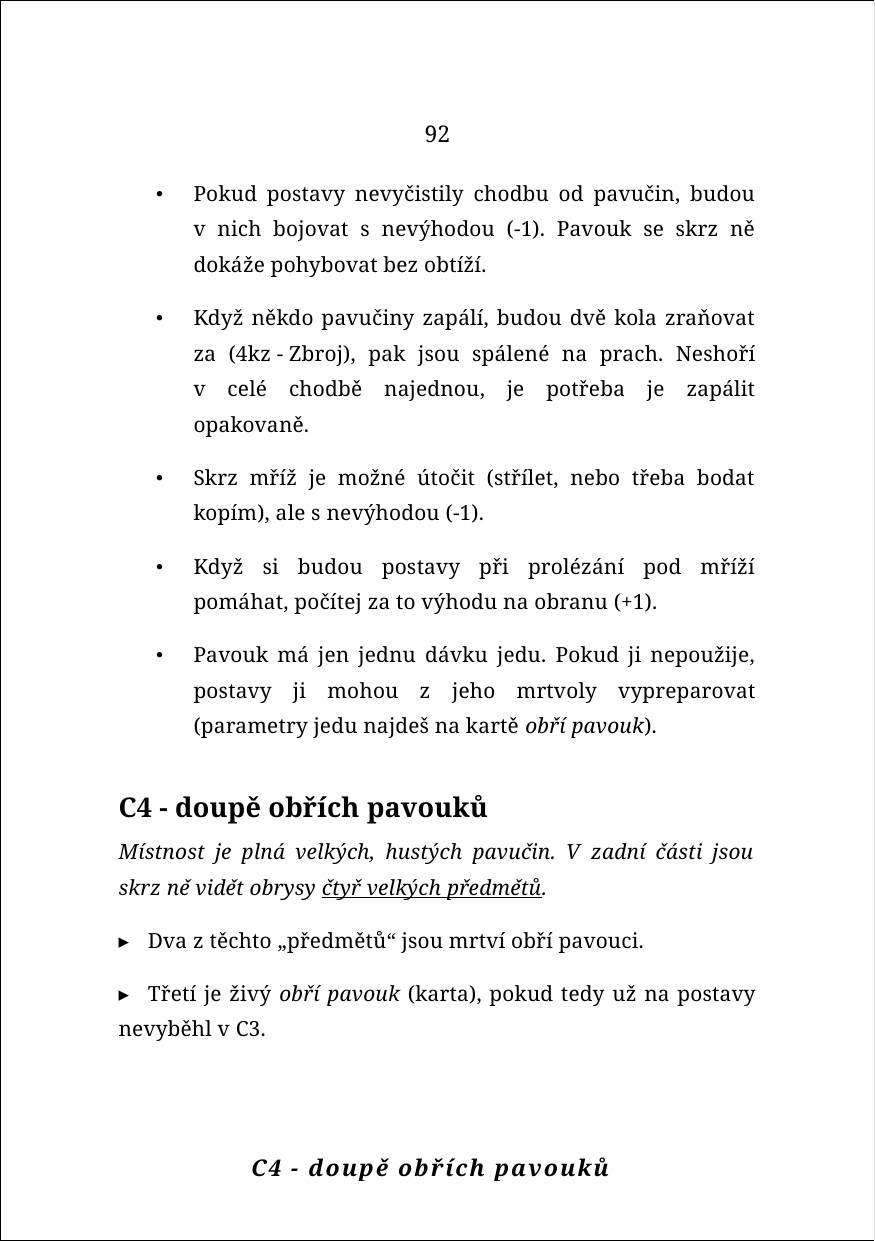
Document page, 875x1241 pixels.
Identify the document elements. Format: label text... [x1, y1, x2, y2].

text ▸ Dva z⁠ těchto „předmětů“ jsou mrtví obří pavouci. [118, 926, 756, 954]
subtitle C4 - doupě obřích pavouků [118, 788, 756, 825]
list Skrz mříž je možné útočit (střílet, nebo třeba bodat kopím), ale s⁠ nevýhodou (-1). [156, 463, 756, 527]
text ▸ Třetí je živý obří pavouk (karta), pokud tedy už na postavy nevyběhl v⁠ C3. [118, 979, 756, 1043]
list Když si budou postavy při prolézání pod mříží pomáhat, počítej za to výhodu na obranu (+1). [156, 552, 756, 616]
text Místnost je plná velkých, hustých pavučin. V⁠ zadní části jsou skrz ně vidět obrysy čtyř velkých předmětů. [118, 837, 756, 901]
list Pokud postavy nevyčistily chodbu od pavučin, budou v⁠ nich bojovat s⁠ nevýhodou (-1). Pavouk se skrz ně dokáže pohybovat bez obtíží. [156, 179, 756, 278]
list Pavouk má jen jednu dávku jedu. Pokud ji nepoužije, postavy ji mohou z⁠ jeho mrtvoly vypreparovat (parametry jedu najdeš na kartě obří pavouk). [156, 641, 756, 740]
list Když někdo pavučiny zapálí, budou dvě kola zraňovat za (4kz - Zbroj), pak jsou spálené na prach. Neshoří v⁠ celé chodbě najednou, je potřeba je zapálit opakovaně. [156, 303, 756, 438]
